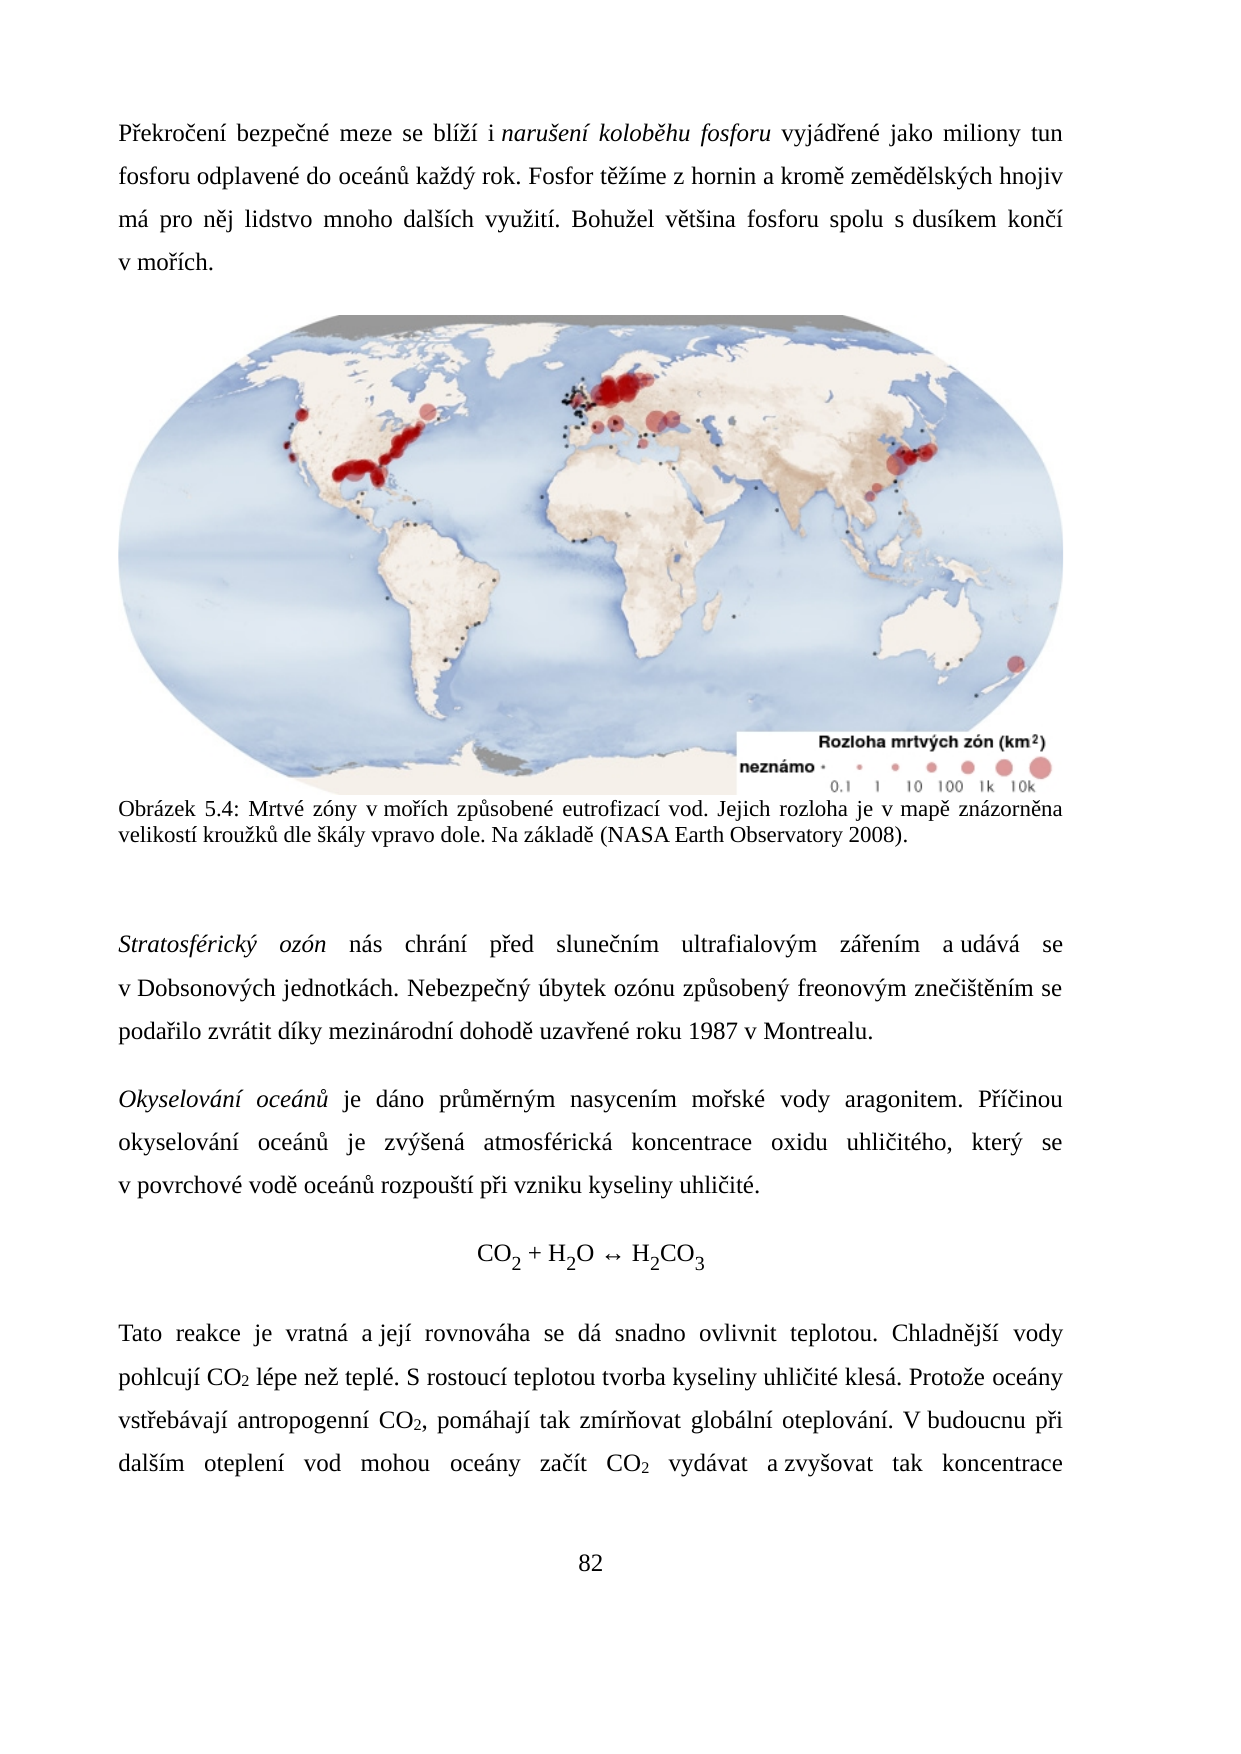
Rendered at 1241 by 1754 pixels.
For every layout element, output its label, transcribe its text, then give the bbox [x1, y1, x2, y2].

text Obrázek 5.4: Mrtvé zóny v mořích způsobené eutrofizací vod. Jejich rozloha je v mapě znázorněna velikostí kroužků dle škály vpravo dole. Na základě (NASA Earth Observatory 2008). [118, 795, 1063, 847]
text Okyselování oceánů je dáno průměrným nasycením mořské vody aragonitem. Příčinou okyselování oceánů je zvýšená atmosférická koncentrace oxidu uhličitého, který se v povrchové vodě oceánů rozpouští při vzniku kyseliny uhličité. [118, 1084, 1063, 1199]
text CO2 + H2O ↔ H2CO3 [118, 1238, 1063, 1275]
text Překročení bezpečné meze se blíží i narušení koloběhu fosforu vyjádřené jako miliony tun fosforu odplavené do oceánů každý rok. Fosfor těžíme z hornin a kromě zemědělských hnojiv má pro něj lidstvo mnoho dalších využití. Bohužel většina fosforu spolu s dusíkem končí v mořích. [118, 118, 1063, 276]
picture [118, 315, 1064, 795]
text Tato reakce je vratná a její rovnováha se dá snadno ovlivnit teplotou. Chladnější vody pohlcují CO2 lépe než teplé. S rostoucí teplotou tvorba kyseliny uhličité klesá. Protože oceány vstřebávají antropogenní CO2, pomáhají tak zmírňovat globální oteplování. V budoucnu při dalším oteplení vod mohou oceány začít CO2 vydávat a zvyšovat tak koncentrace [118, 1318, 1063, 1477]
text Stratosférický ozón nás chrání před slunečním ultrafialovým zářením a udává se v Dobsonových jednotkách. Nebezpečný úbytek ozónu způsobený freonovým znečištěním se podařilo zvrátit díky mezinárodní dohodě uzavřené roku 1987 v Montrealu. [118, 929, 1063, 1044]
